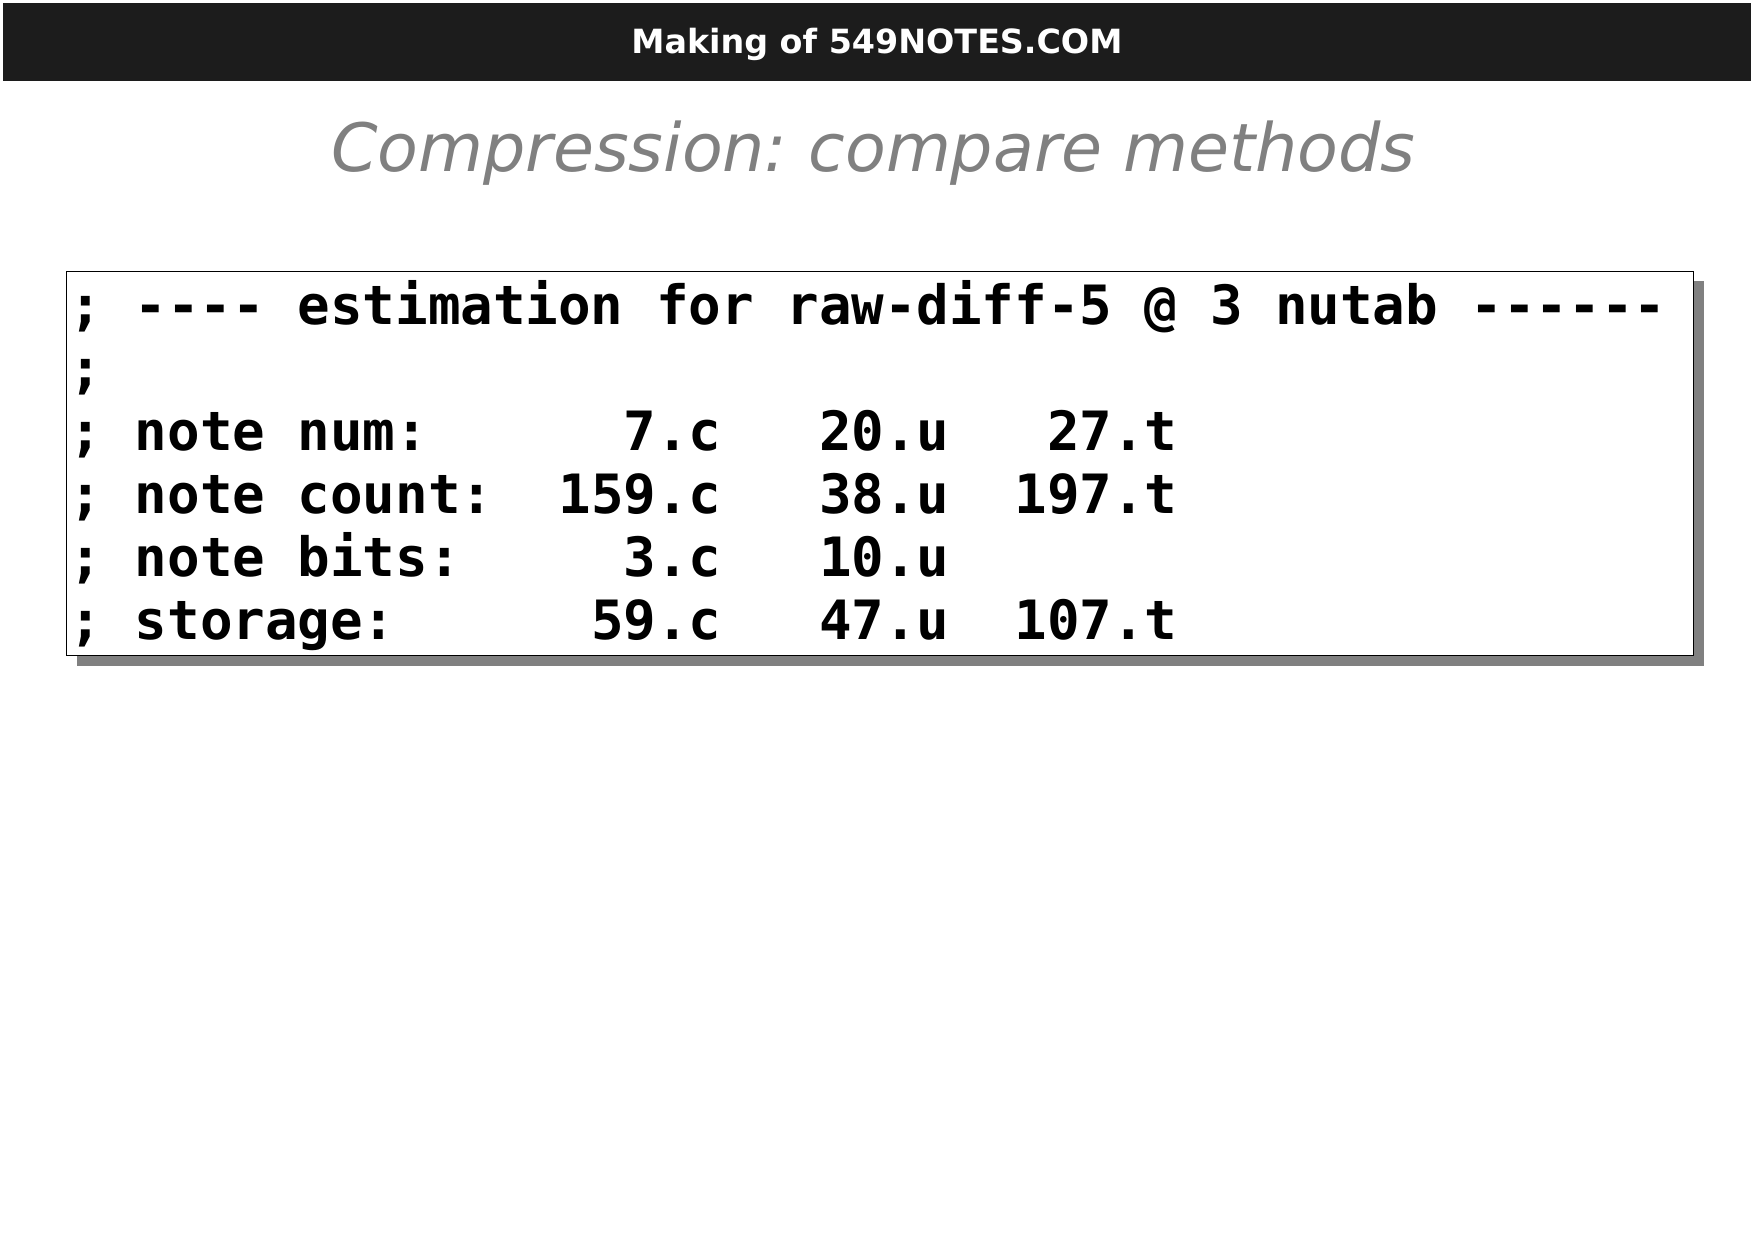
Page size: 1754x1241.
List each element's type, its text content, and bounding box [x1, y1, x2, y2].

table_header ; ---- estimation for raw-diff-5 @ 3 nutab ------ ; ; note num: 7.c 20.u 27.t ; note count: 159.c 38.u 197.t ; note bits: 3.c 10.u ; storage: 59.c 47.u 107.t [61, 265, 1709, 671]
text Compression: compare methods [3, 110, 1751, 188]
